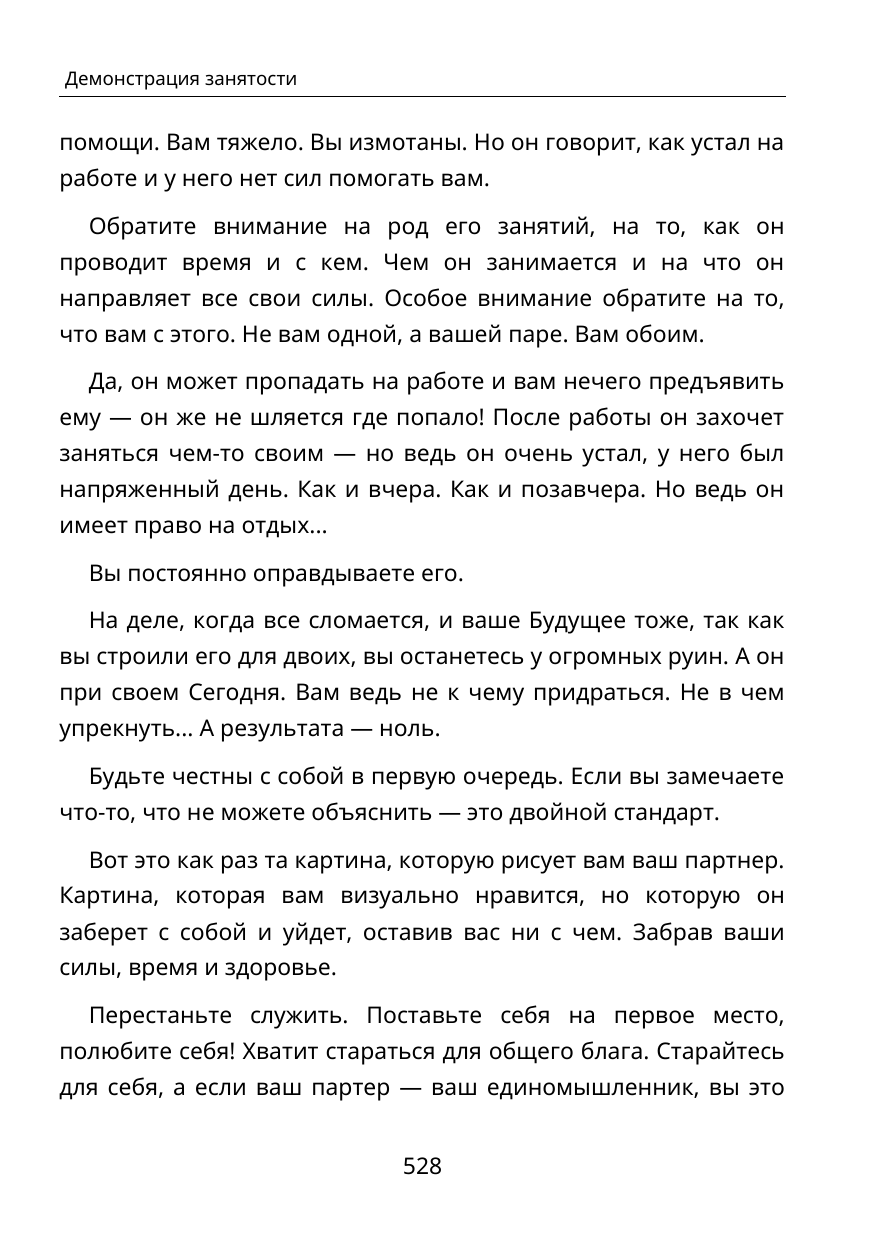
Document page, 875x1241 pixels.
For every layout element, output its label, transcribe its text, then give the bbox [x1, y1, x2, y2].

text Будьте честны с собой в первую очередь. Если вы замечаете что-то, что не можете объяснить — это двойной стандарт. [59, 760, 786, 827]
text Вот это как раз та картина, которую рисует вам ваш партнер. Картина, которая вам визуально нравится, но которую он заберет с собой и уйдет, оставив вас ни с чем. Забрав ваши силы, время и здоровье. [59, 843, 786, 983]
text Перестаньте служить. Поставьте себя на первое место, полюбите себя! Хватит стараться для общего блага. Старайтесь для себя, а если ваш партер — ваш единомышленник, вы это [59, 999, 786, 1102]
text На деле, когда все сломается, и ваше Будущее тоже, так как вы строили его для двоих, вы останетесь у огромных руин. А он при своем Сегодня. Вам ведь не к чему придраться. Не в чем упрекнуть... А результата — ноль. [59, 604, 786, 743]
text Да, он может пропадать на работе и вам нечего предъявить ему — он же не шляется где попало! После работы он захочет заняться чем-то своим — но ведь он очень устал, у него был напряженный день. Как и вчера. Как и позавчера. Но ведь он имеет право на отдых... [59, 365, 786, 540]
text Обратите внимание на род его занятий, на то, как он проводит время и с кем. Чем он занимается и на что он направляет все свои силы. Особое внимание обратите на то, что вам с этого. Не вам одной, а вашей паре. Вам обоим. [59, 210, 786, 349]
text помощи. Вам тяжело. Вы измотаны. Но он говорит, как устал на работе и у него нет сил помогать вам. [59, 126, 786, 193]
text Вы постоянно оправдываете его. [59, 557, 786, 588]
